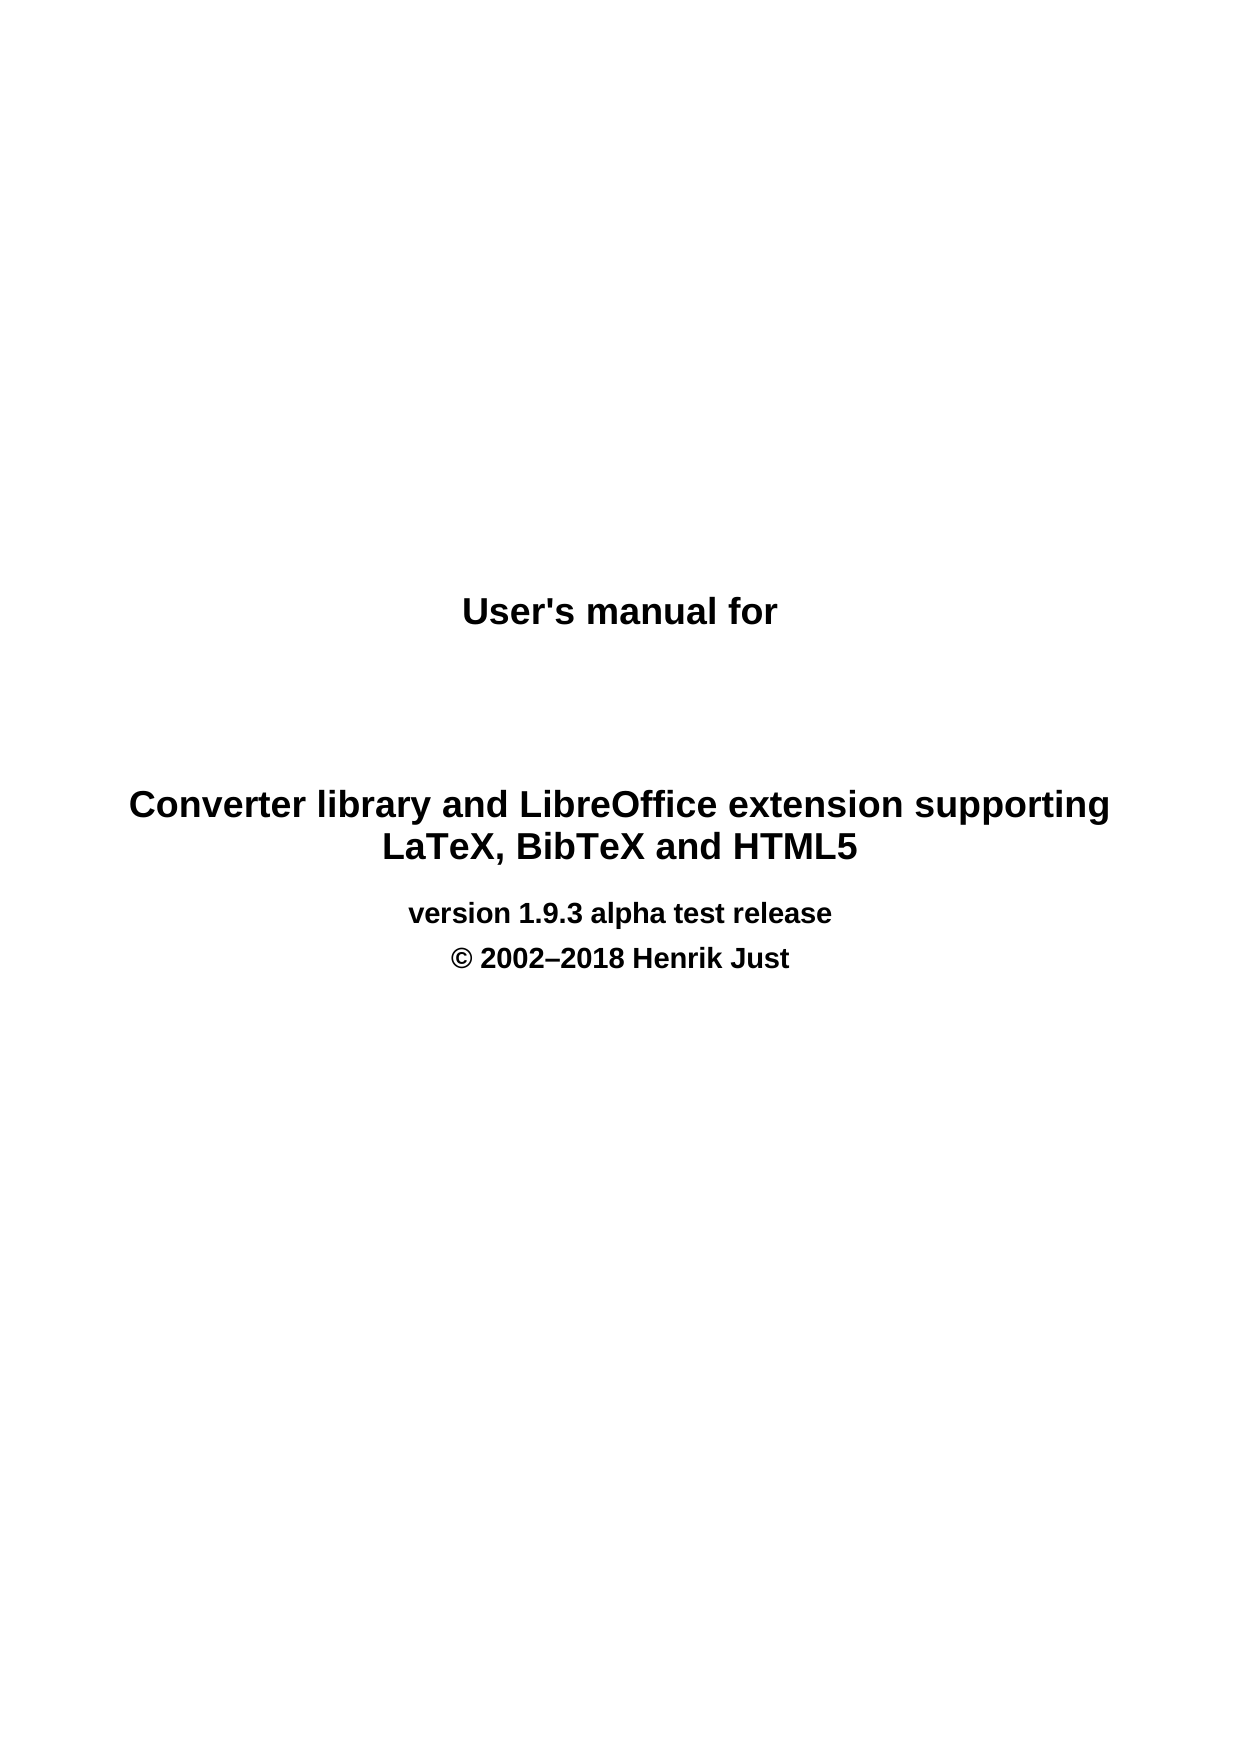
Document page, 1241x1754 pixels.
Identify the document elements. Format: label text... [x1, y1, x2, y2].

text version 1.9.3 alpha test release [118, 897, 1122, 930]
text © 2002–2018 Henrik Just [118, 942, 1122, 974]
text Converter library and LibreOffice extension supporting LaTeX, BibTeX and HTML5 [118, 784, 1122, 868]
text User's manual for [118, 591, 1122, 632]
